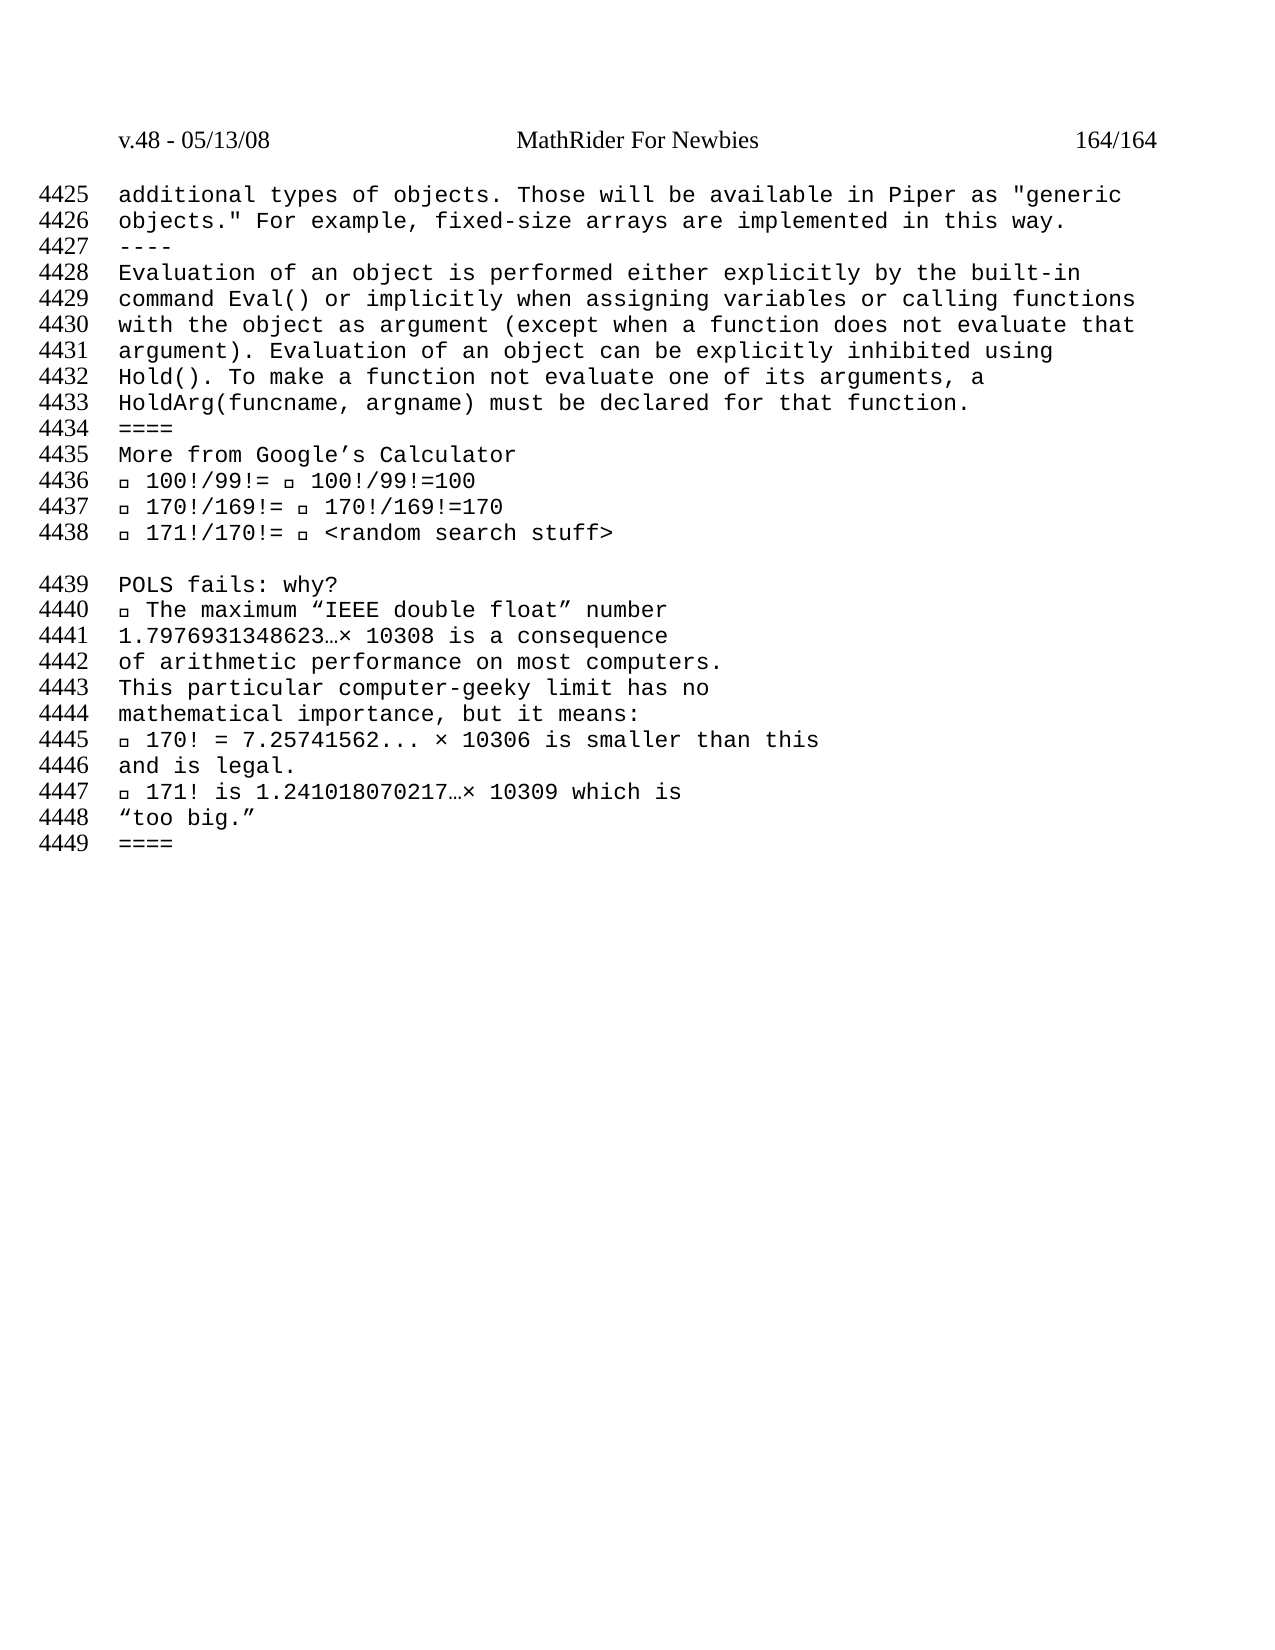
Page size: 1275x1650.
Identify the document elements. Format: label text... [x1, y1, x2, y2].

text and is legal. [118, 754, 1157, 780]
text ---- [118, 236, 1157, 262]
text 􀂄 171! is 1.241018070217…× 10309 which is [118, 780, 1157, 806]
text This particular computer-geeky limit has no [118, 677, 1157, 703]
text additional types of objects. Those will be available in Piper as "generic objects." For example, fixed-size arrays are implemented in this way. [118, 184, 1157, 236]
text of arithmetic performance on most computers. [118, 651, 1157, 677]
text “too big.” [118, 806, 1157, 832]
text 1.7976931348623…× 10308 is a consequence [118, 625, 1157, 651]
text 􀂄 100!/99!= 􀂄 100!/99!=100 [118, 469, 1157, 495]
text mathematical importance, but it means: [118, 703, 1157, 728]
text POLS fails: why? [118, 573, 1157, 599]
text Evaluation of an object is performed either explicitly by the built-in command Eval() or implicitly when assigning variables or calling functions with the object as argument (except when a function does not evaluate that argument). Evaluation of an object can be explicitly inhibited using Hold(). To make a function not evaluate one of its arguments, a HoldArg(funcname, argname) must be declared for that function. [118, 262, 1157, 417]
text 􀂄 The maximum “IEEE double float” number [118, 599, 1157, 625]
text 􀂄 170! = 7.25741562... × 10306 is smaller than this [118, 728, 1157, 754]
text 􀂄 171!/170!= 􀂄 <random search stuff> [118, 521, 1157, 547]
text ==== [118, 417, 1157, 443]
text ==== [118, 832, 1157, 858]
text More from Google’s Calculator [118, 443, 1157, 469]
text 􀂄 170!/169!= 􀂄 170!/169!=170 [118, 495, 1157, 521]
